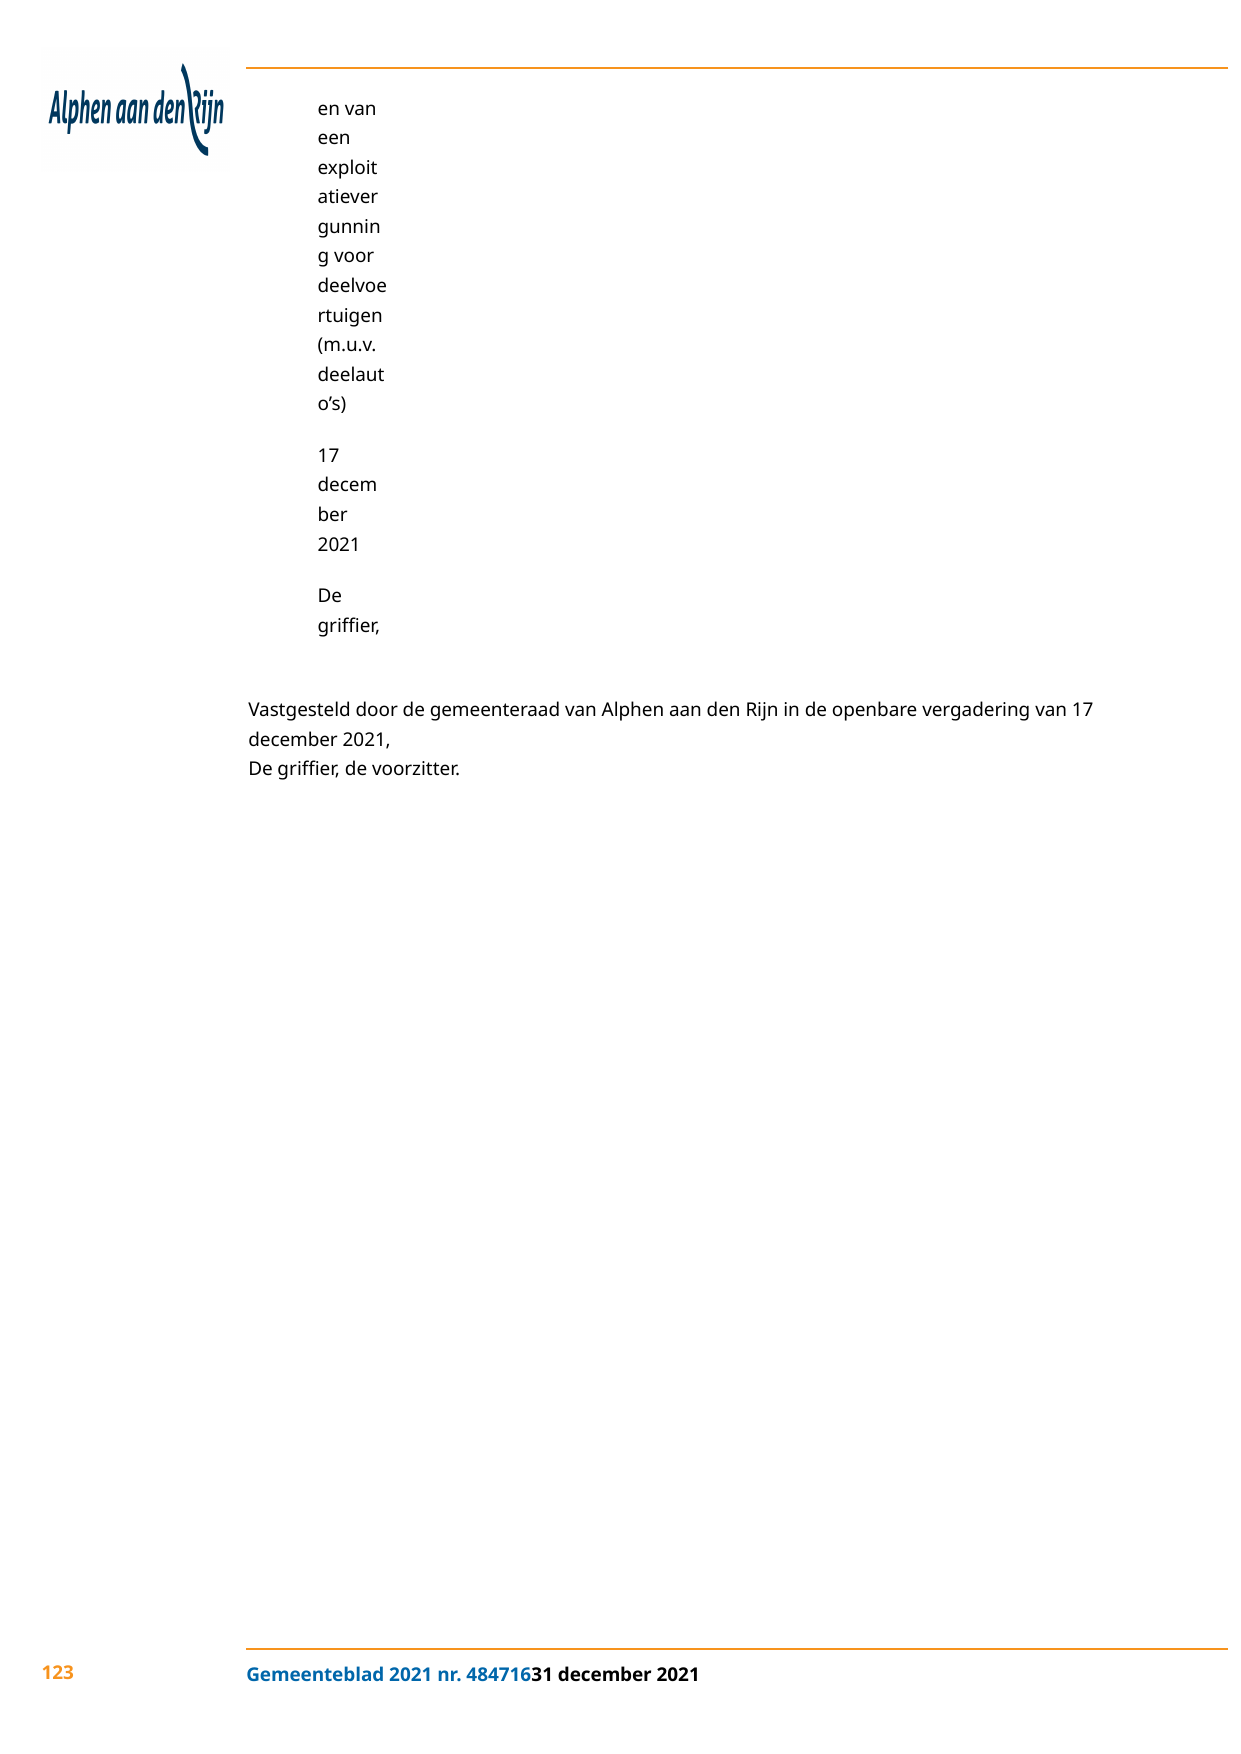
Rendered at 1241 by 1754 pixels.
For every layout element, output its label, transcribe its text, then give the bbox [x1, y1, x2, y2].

table_cell [804, 557, 873, 582]
table_cell [596, 95, 665, 416]
table_cell [735, 557, 804, 582]
table_cell en van een exploitatievergunning voor deelvoertuigen (m.u.v. deelauto’s) [318, 95, 387, 416]
table_cell [735, 582, 804, 638]
table_cell [248, 582, 317, 638]
table_cell [596, 442, 665, 557]
table_cell [387, 95, 456, 416]
table_cell [387, 638, 456, 663]
table_cell [318, 416, 387, 442]
table_cell [596, 582, 665, 638]
table_cell [1013, 95, 1082, 416]
table_cell [387, 582, 456, 638]
table_cell [1013, 557, 1082, 582]
table_cell [248, 557, 317, 582]
table_cell [665, 95, 734, 416]
table_cell [874, 638, 943, 663]
table_cell [248, 638, 317, 663]
table_cell De griffier, [318, 582, 387, 638]
table_cell [596, 416, 665, 442]
table_cell [456, 416, 526, 442]
table_cell [456, 638, 526, 663]
table_cell [1082, 95, 1152, 416]
table_cell [735, 416, 804, 442]
table_cell [665, 557, 734, 582]
table_cell [526, 442, 596, 557]
table_cell [665, 442, 734, 557]
table_cell [456, 442, 526, 557]
picture [41, 47, 231, 172]
table_cell [804, 416, 873, 442]
table_cell [1013, 416, 1082, 442]
table_cell [943, 638, 1013, 663]
table_cell [526, 95, 596, 416]
table_cell [665, 638, 734, 663]
table_cell 17 december 2021 [318, 442, 387, 557]
table_cell [874, 582, 943, 638]
table_cell [1082, 416, 1152, 442]
table_cell [526, 638, 596, 663]
text Vastgesteld door de gemeenteraad van Alphen aan den Rijn in de openbare vergadering van 17 december 2021, [248, 696, 1152, 751]
table_cell [248, 95, 317, 416]
table_cell [456, 582, 526, 638]
table_cell [1013, 638, 1082, 663]
table_cell [596, 557, 665, 582]
table_cell [804, 95, 873, 416]
table_cell [1082, 638, 1152, 663]
table_cell [526, 557, 596, 582]
table_cell [735, 442, 804, 557]
table_cell [943, 557, 1013, 582]
text De griffier, de voorzitter. [248, 755, 1152, 781]
table_cell [248, 442, 317, 557]
table_cell [387, 442, 456, 557]
table_cell [735, 638, 804, 663]
table_cell [318, 557, 387, 582]
table_cell [804, 442, 873, 557]
table_cell [1013, 442, 1082, 557]
table_cell [874, 416, 943, 442]
table_cell [387, 416, 456, 442]
table_cell [526, 582, 596, 638]
table_cell [1013, 582, 1082, 638]
table_cell [1082, 582, 1152, 638]
table_cell [665, 416, 734, 442]
table_cell [1082, 557, 1152, 582]
table_cell [1082, 442, 1152, 557]
table_cell [874, 95, 943, 416]
table_cell [318, 638, 387, 663]
table_cell [804, 582, 873, 638]
table_cell [943, 416, 1013, 442]
table_cell [804, 638, 873, 663]
table_cell [735, 95, 804, 416]
table_cell [596, 638, 665, 663]
table_cell [665, 582, 734, 638]
table_cell [248, 416, 317, 442]
table_cell [456, 557, 526, 582]
table_cell [874, 557, 943, 582]
table_cell [943, 95, 1013, 416]
table_cell [387, 557, 456, 582]
table_cell [456, 95, 526, 416]
table_cell [526, 416, 596, 442]
table_cell [943, 582, 1013, 638]
table_cell [874, 442, 943, 557]
table_cell [943, 442, 1013, 557]
